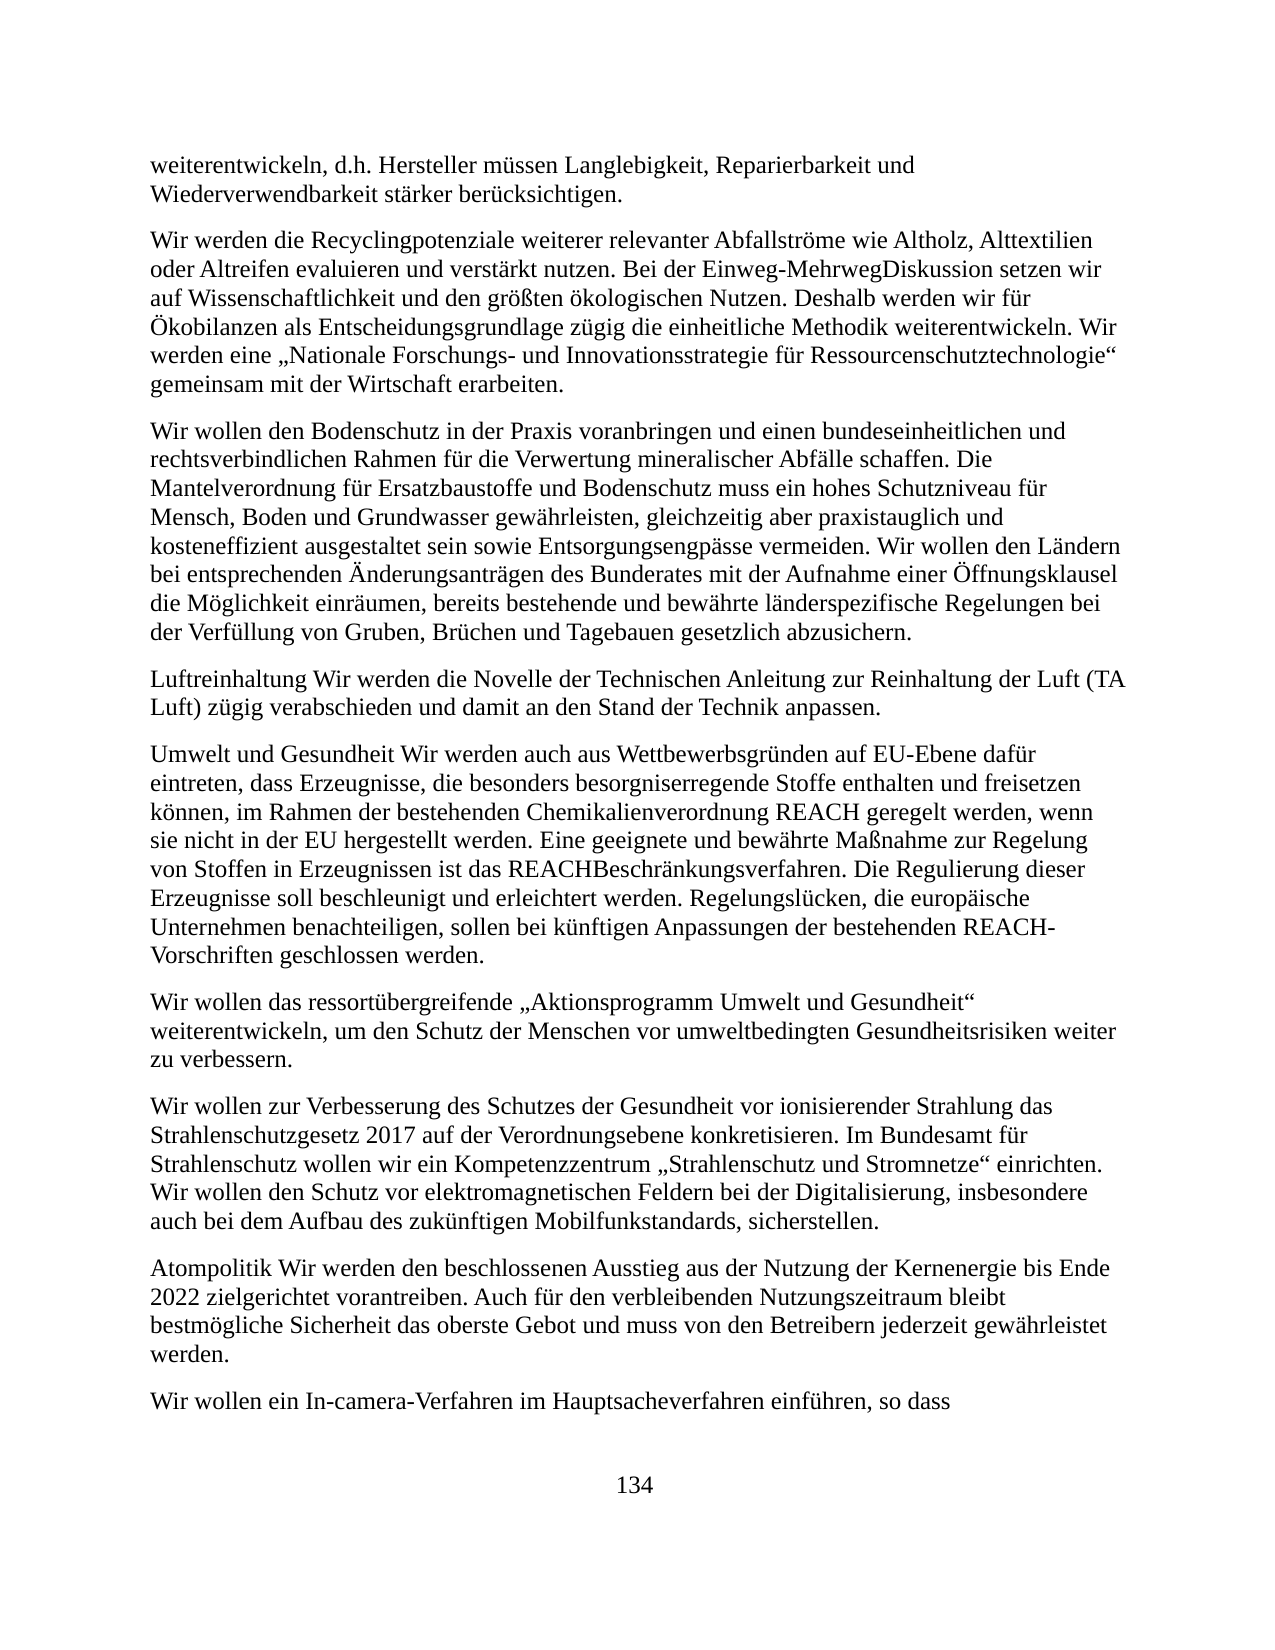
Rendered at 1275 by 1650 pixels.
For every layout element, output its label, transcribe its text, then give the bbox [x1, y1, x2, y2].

text Wir wollen zur Verbesserung des Schutzes der Gesundheit vor ionisierender Strahlung das Strahlenschutzgesetz 2017 auf der Verordnungsebene konkretisieren. Im Bundesamt für Strahlenschutz wollen wir ein Kompetenzzentrum „Strahlenschutz und Stromnetze“ einrichten. Wir wollen den Schutz vor elektromagnetischen Feldern bei der Digitalisierung, insbesondere auch bei dem Aufbau des zukünftigen Mobilfunkstandards, sicherstellen. [150, 1091, 1125, 1235]
text Wir wollen den Bodenschutz in der Praxis voranbringen und einen bundeseinheitlichen und rechtsverbindlichen Rahmen für die Verwertung mineralischer Abfälle schaffen. Die Mantelverordnung für Ersatzbaustoffe und Bodenschutz muss ein hohes Schutzniveau für Mensch, Boden und Grundwasser gewährleisten, gleichzeitig aber praxistauglich und kosteneffizient ausgestaltet sein sowie Entsorgungsengpässe vermeiden. Wir wollen den Ländern bei entsprechenden Änderungsanträgen des Bunderates mit der Aufnahme einer Öffnungsklausel die Möglichkeit einräumen, bereits bestehende und bewährte länderspezifische Regelungen bei der Verfüllung von Gruben, Brüchen und Tagebauen gesetzlich abzusichern. [150, 416, 1125, 646]
text Umwelt und Gesundheit Wir werden auch aus Wettbewerbsgründen auf EU-Ebene dafür eintreten, dass Erzeugnisse, die besonders besorgniserregende Stoffe enthalten und freisetzen können, im Rahmen der bestehenden Chemikalienverordnung REACH geregelt werden, wenn sie nicht in der EU hergestellt werden. Eine geeignete und bewährte Maßnahme zur Regelung von Stoffen in Erzeugnissen ist das REACHBeschränkungsverfahren. Die Regulierung dieser Erzeugnisse soll beschleunigt und erleichtert werden. Regelungslücken, die europäische Unternehmen benachteiligen, sollen bei künftigen Anpassungen der bestehenden REACH-Vorschriften geschlossen werden. [150, 739, 1125, 969]
text Luftreinhaltung Wir werden die Novelle der Technischen Anleitung zur Reinhaltung der Luft (TA Luft) zügig verabschieden und damit an den Stand der Technik anpassen. [150, 664, 1125, 721]
text Wir werden die Recyclingpotenziale weiterer relevanter Abfallströme wie Altholz, Alttextilien oder Altreifen evaluieren und verstärkt nutzen. Bei der Einweg-MehrwegDiskussion setzen wir auf Wissenschaftlichkeit und den größten ökologischen Nutzen. Deshalb werden wir für Ökobilanzen als Entscheidungsgrundlage zügig die einheitliche Methodik weiterentwickeln. Wir werden eine „Nationale Forschungs- und Innovationsstrategie für Ressourcenschutztechnologie“ gemeinsam mit der Wirtschaft erarbeiten. [150, 225, 1125, 398]
text Wir wollen das ressortübergreifende „Aktionsprogramm Umwelt und Gesundheit“ weiterentwickeln, um den Schutz der Menschen vor umweltbedingten Gesundheitsrisiken weiter zu verbessern. [150, 987, 1125, 1073]
text Atompolitik Wir werden den beschlossenen Ausstieg aus der Nutzung der Kernenergie bis Ende 2022 zielgerichtet vorantreiben. Auch für den verbleibenden Nutzungszeitraum bleibt bestmögliche Sicherheit das oberste Gebot und muss von den Betreibern jederzeit gewährleistet werden. [150, 1253, 1125, 1368]
text Wir wollen ein In-camera-Verfahren im Hauptsacheverfahren einführen, so dass [150, 1386, 1125, 1414]
text weiterentwickeln, d.h. Hersteller müssen Langlebigkeit, Reparierbarkeit und Wiederverwendbarkeit stärker berücksichtigen. [150, 150, 1125, 207]
